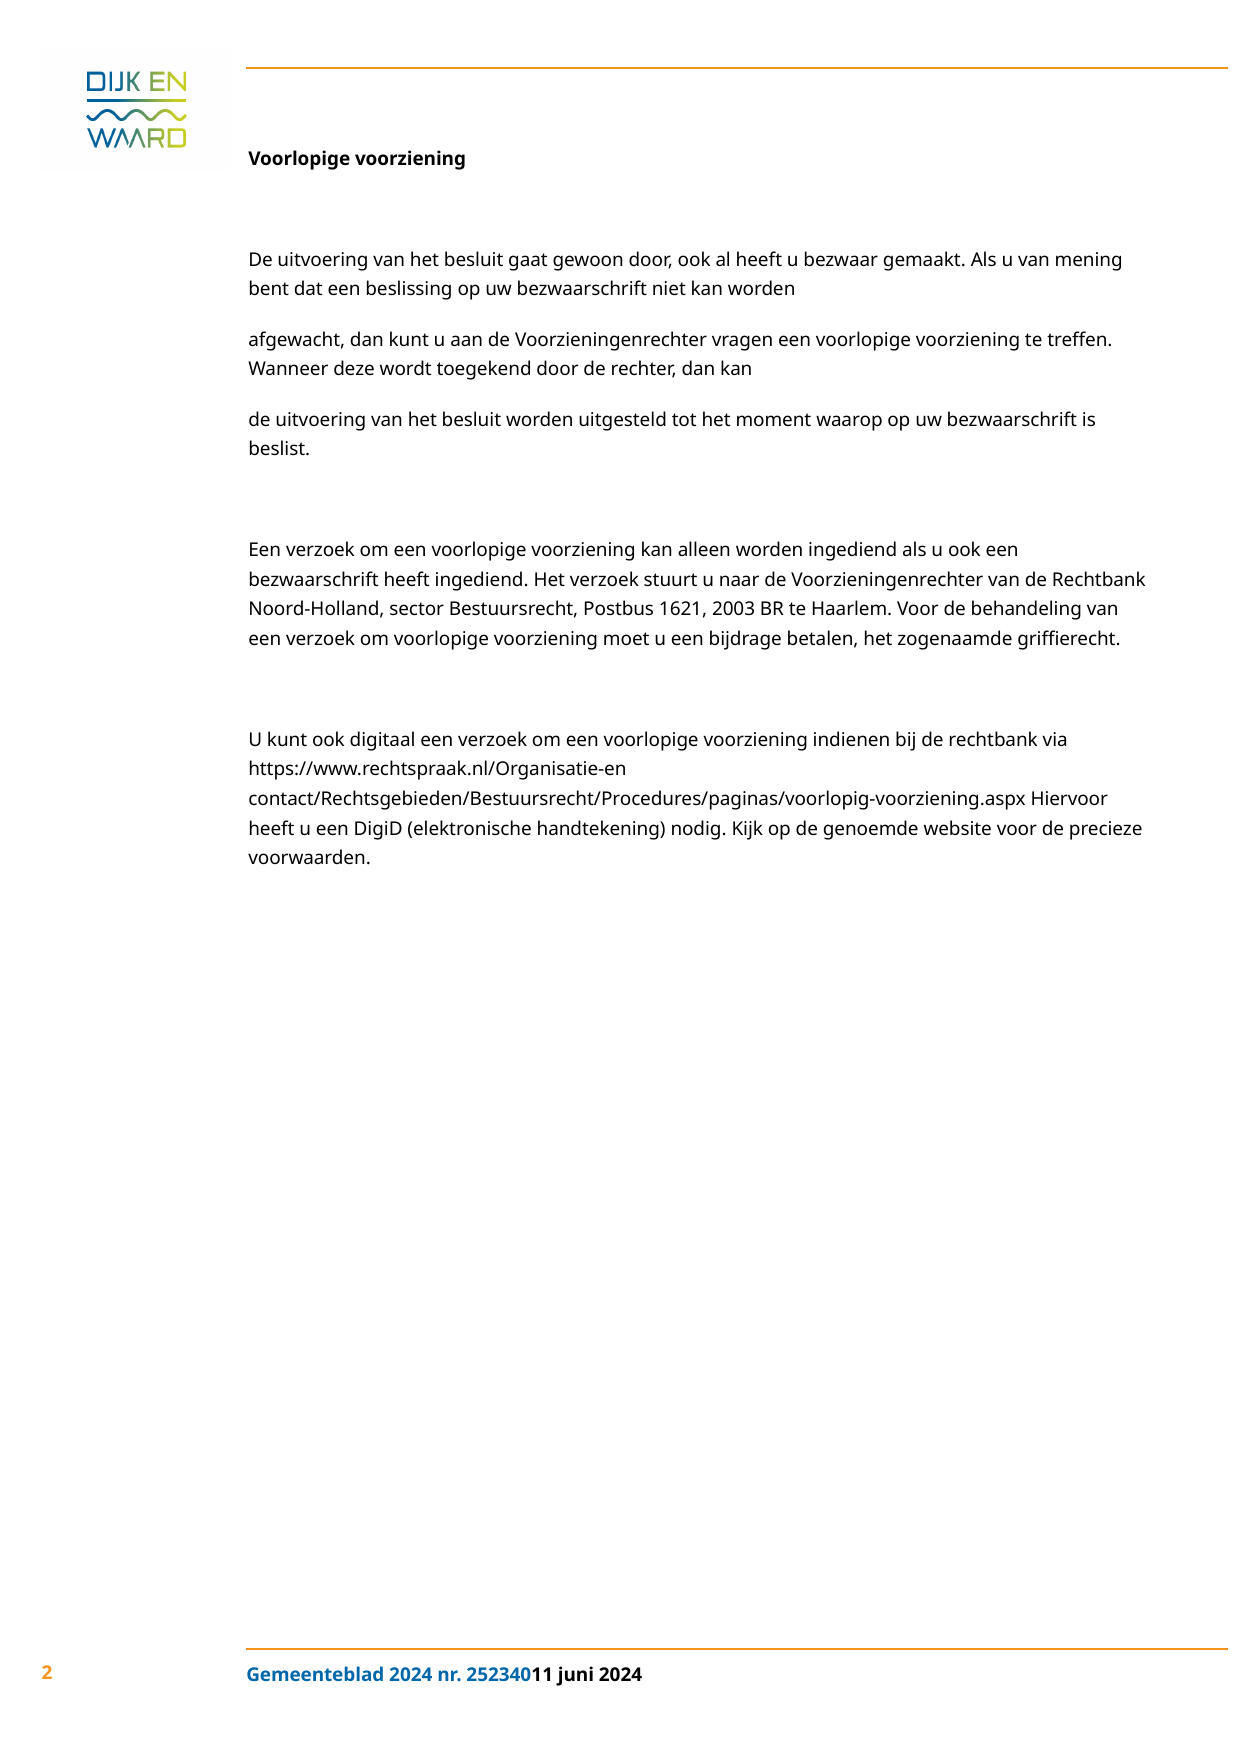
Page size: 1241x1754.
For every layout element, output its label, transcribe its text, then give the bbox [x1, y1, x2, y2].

text De uitvoering van het besluit gaat gewoon door, ook al heeft u bezwaar gemaakt. Als u van mening bent dat een beslissing op uw bezwaarschrift niet kan worden [248, 246, 1152, 301]
text Voorlopige voorziening [248, 145, 1152, 171]
text Een verzoek om een voorlopige voorziening kan alleen worden ingediend als u ook een bezwaarschrift heeft ingediend. Het verzoek stuurt u naar de Voorzieningenrechter van de Rechtbank Noord-Holland, sector Bestuursrecht, Postbus 1621, 2003 BR te Haarlem. Voor de behandeling van een verzoek om voorlopige voorziening moet u een bijdrage betalen, het zogenaamde griffierecht. [248, 536, 1152, 651]
text afgewacht, dan kunt u aan de Voorzieningenrechter vragen een voorlopige voorziening te treffen. Wanneer deze wordt toegekend door de rechter, dan kan [248, 326, 1152, 381]
text U kunt ook digitaal een verzoek om een voorlopige voorziening indienen bij de rechtbank via https://www.rechtspraak.nl/Organisatie-en contact/Rechtsgebieden/Bestuursrecht/Procedures/paginas/voorlopig-voorziening.aspx Hiervoor heeft u een DigiD (elektronische handtekening) nodig. Kijk op de genoemde website voor de precieze voorwaarden. [248, 726, 1152, 870]
text de uitvoering van het besluit worden uitgesteld tot het moment waarop op uw bezwaarschrift is beslist. [248, 406, 1152, 461]
picture [41, 47, 231, 172]
